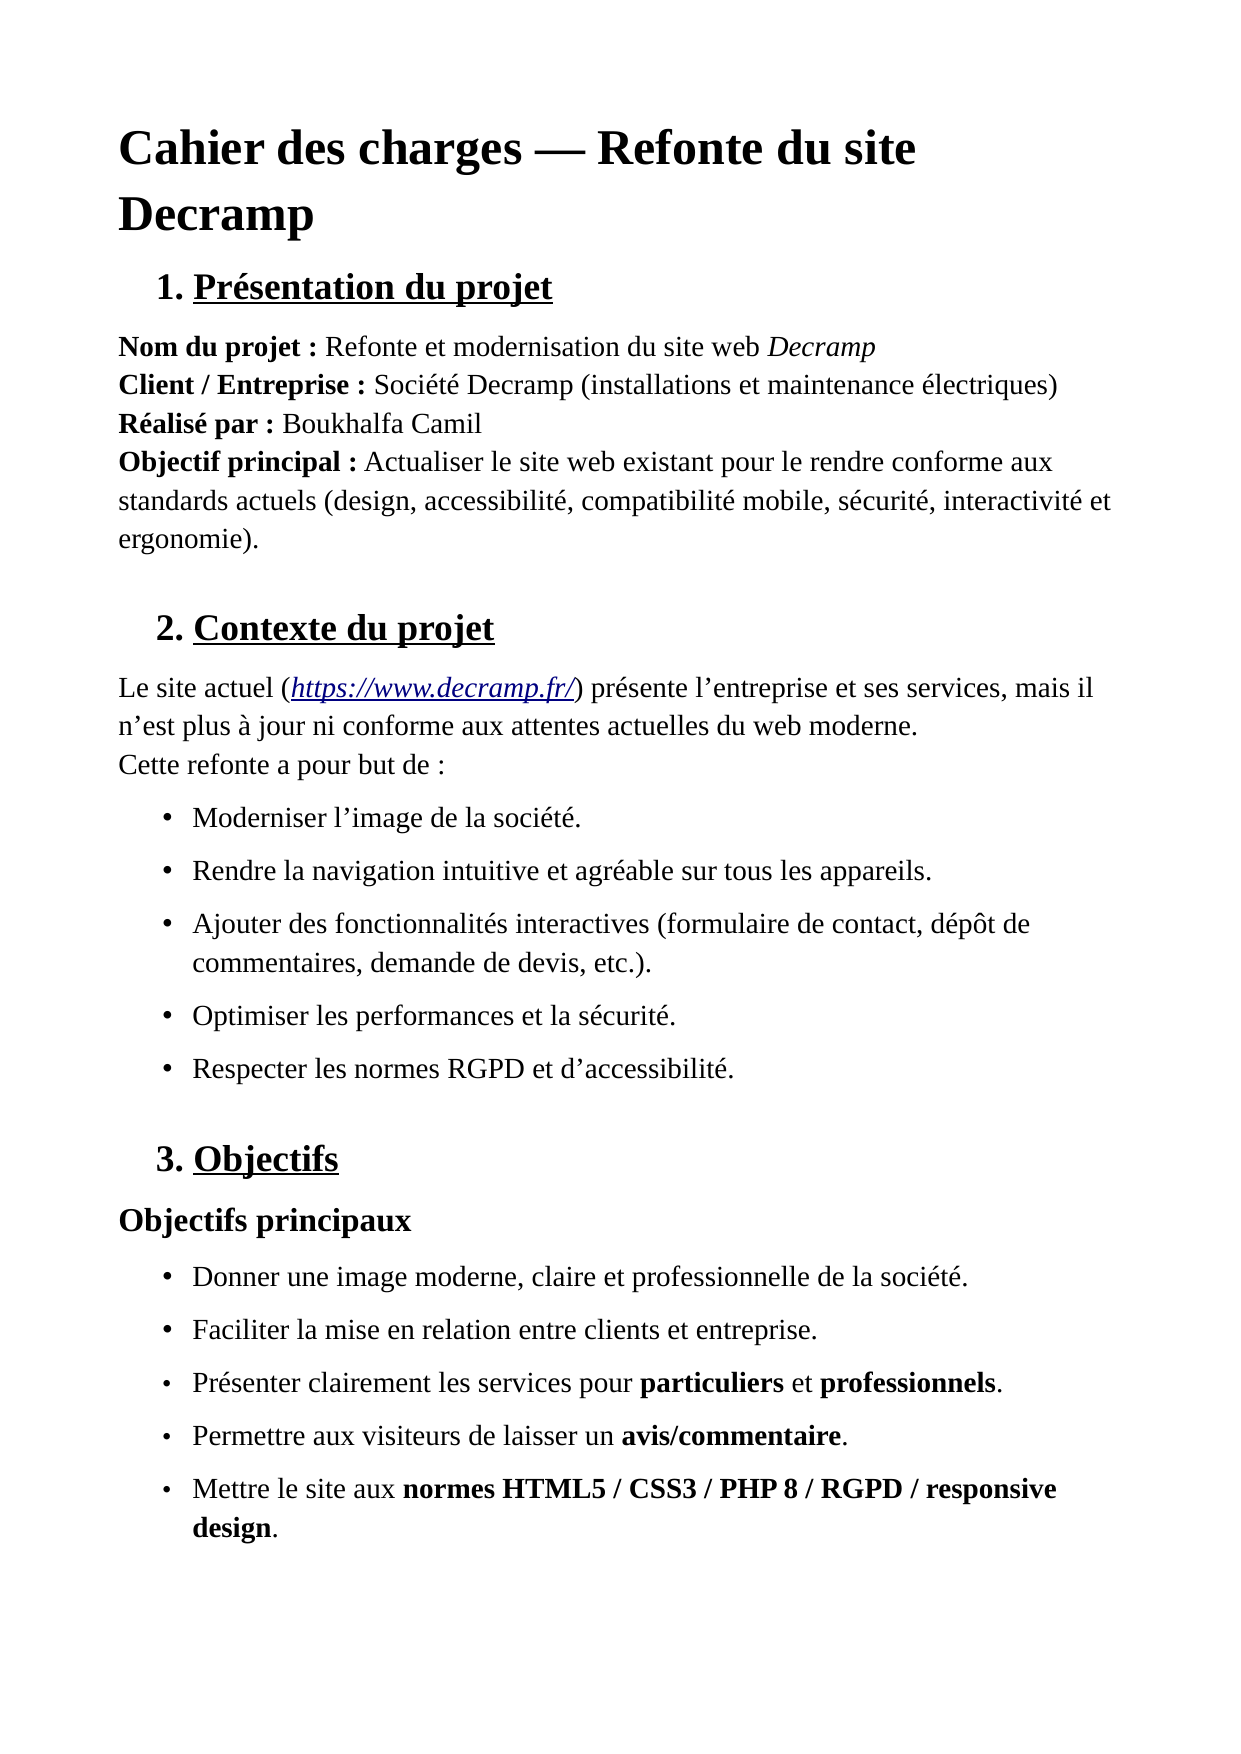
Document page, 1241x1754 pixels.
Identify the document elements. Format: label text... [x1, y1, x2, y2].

list Objectifs [156, 1136, 1122, 1179]
list Optimiser les performances et la sécurité. [162, 998, 1122, 1032]
list Contexte du projet [156, 606, 1122, 649]
list Présentation du projet [156, 265, 1122, 308]
subtitle Cahier des charges — Refonte du site Decramp [118, 118, 1122, 242]
list Présenter clairement les services pour particuliers et professionnels. [162, 1365, 1122, 1399]
subtitle Objectifs principaux [118, 1200, 1122, 1238]
list Rendre la navigation intuitive et agréable sur tous les appareils. [162, 853, 1122, 887]
list Mettre le site aux normes HTML5 / CSS3 / PHP 8 / RGPD / responsive design. [162, 1471, 1122, 1543]
list Moderniser l’image de la société. [162, 800, 1122, 834]
list Permettre aux visiteurs de laisser un avis/commentaire. [162, 1418, 1122, 1452]
list Faciliter la mise en relation entre clients et entreprise. [162, 1312, 1122, 1346]
list Respecter les normes RGPD et d’accessibilité. [162, 1052, 1122, 1085]
list Ajouter des fonctionnalités interactives (formulaire de contact, dépôt de commentaires, demande de devis, etc.). [162, 907, 1122, 979]
text Nom du projet : Refonte et modernisation du site web Decramp Client / Entreprise : Société Decramp (installations et maintenance électriques) Réalisé par : Boukhalfa Camil Objectif principal : Actualiser le site web existant pour le rendre conforme aux standards actuels (design, accessibilité, compatibilité mobile, sécurité, interactivité et ergonomie). [118, 329, 1122, 555]
text Le site actuel (https://www.decramp.fr/) présente l’entreprise et ses services, mais il n’est plus à jour ni conforme aux attentes actuelles du web moderne. Cette refonte a pour but de : [118, 670, 1122, 781]
list Donner une image moderne, claire et professionnelle de la société. [162, 1259, 1122, 1292]
